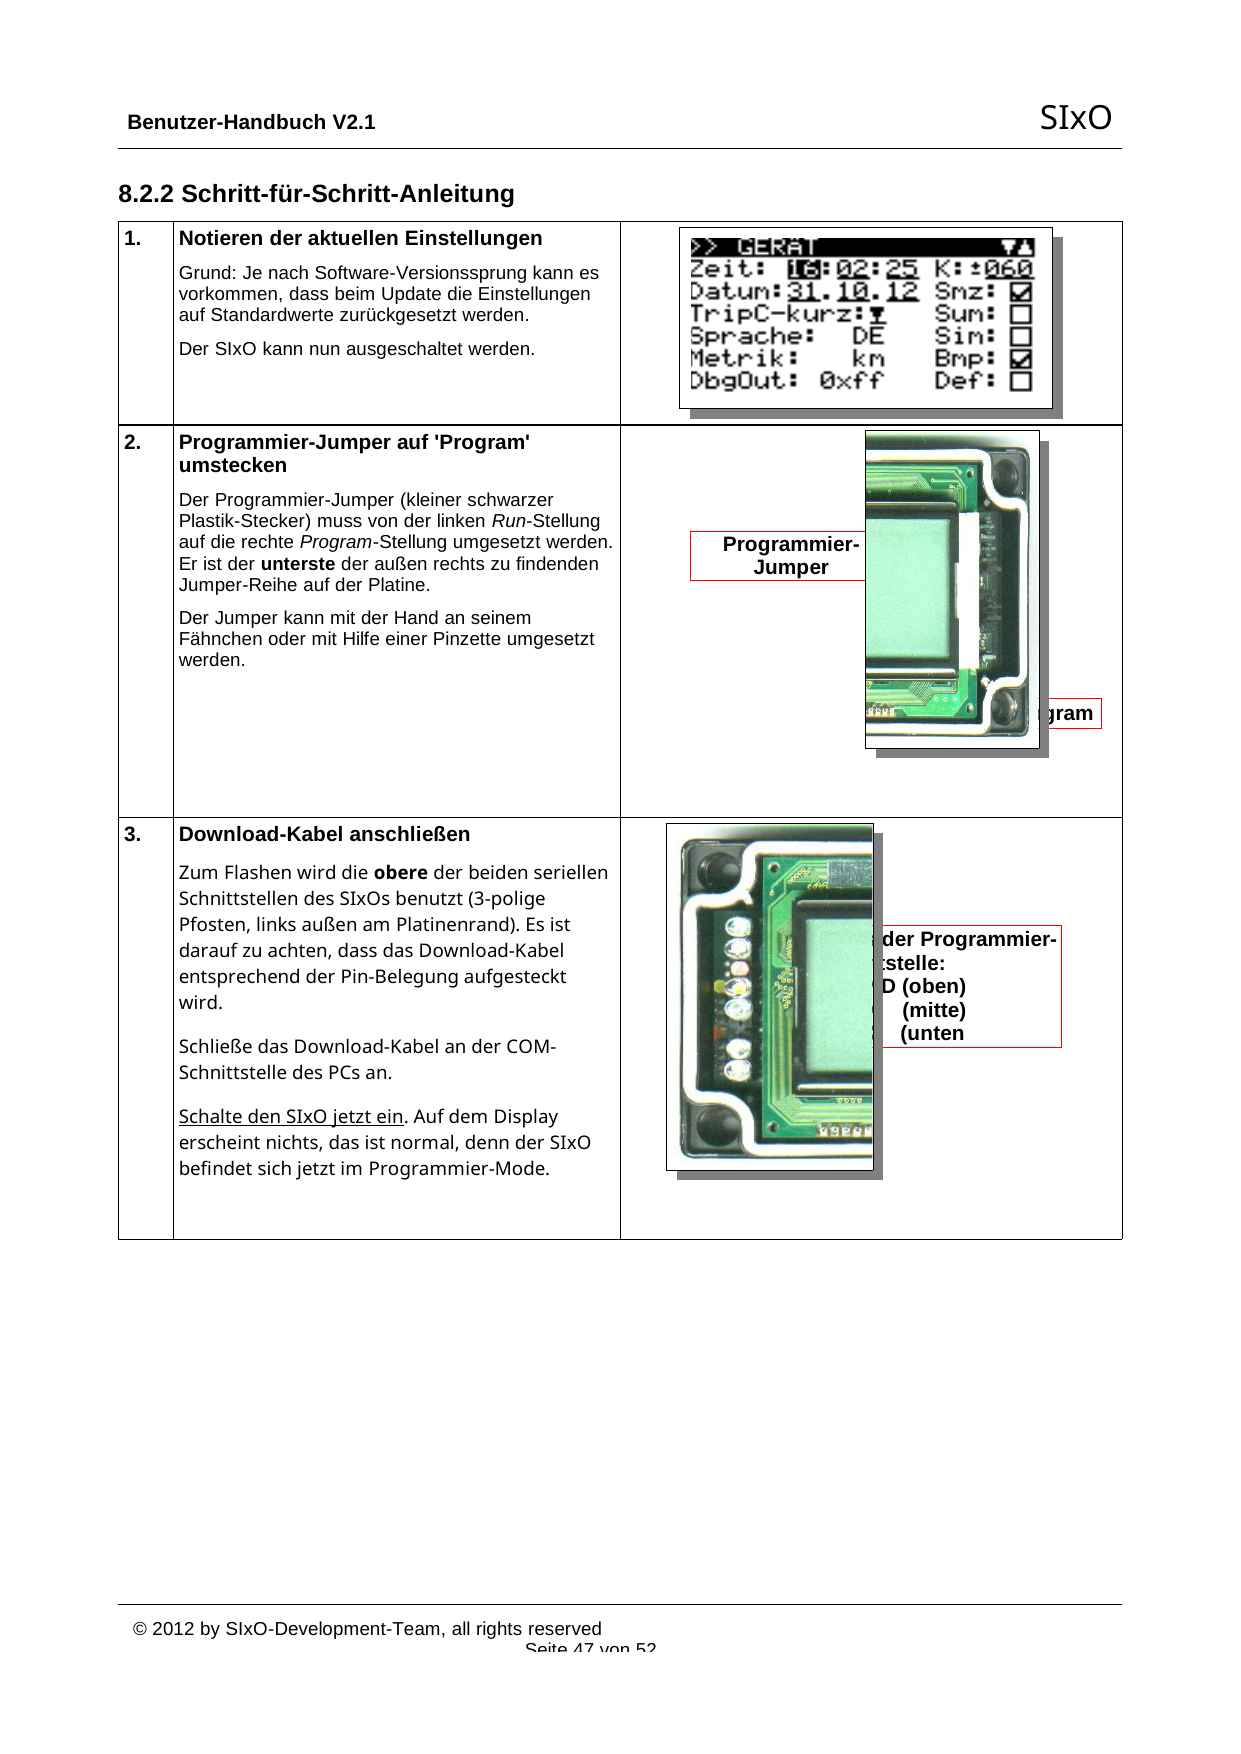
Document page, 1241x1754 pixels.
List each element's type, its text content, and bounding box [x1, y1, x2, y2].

table_cell 3. [119, 818, 173, 1239]
table_cell - [885, 981, 892, 991]
picture [691, 238, 1041, 397]
subtitle Schritt-für-Schritt-Anleitung [118, 180, 1122, 208]
picture [667, 824, 873, 1170]
table_cell - [883, 926, 1061, 1047]
table_cell Programmier-Jumper auf 'Program' umstecken Der Programmier-Jumper (kleiner schwarzer Plastik-Stecker) muss von der linken Run-Stellung auf die rechte Program-Stellung umgesetzt werden. Er ist der unterste der außen rechts zu findenden Jumper-Reihe auf der Platine. Der Jumper kann mit der Hand an seinem Fähnchen oder mit Hilfe einer Pinzette umgesetzt werden. [174, 426, 620, 817]
table_cell - [691, 532, 865, 580]
table_header [621, 222, 1122, 424]
table_header Notieren der aktuellen Einstellungen Grund: Je nach Software-Versionssprung kann es vorkommen, dass beim Update die Einstellungen auf Standardwerte zurückgesetzt werden. Der SIxO kann nun ausgeschaltet werden. [174, 222, 620, 424]
table_cell 2. [119, 426, 173, 817]
table_cell - [1049, 699, 1101, 728]
table_cell [621, 426, 1122, 747]
table_cell [621, 748, 1122, 817]
table_header 1. [119, 222, 173, 424]
table_cell Download-Kabel anschließen Zum Flashen wird die obere der beiden seriellen Schnittstellen des SIxOs benutzt (3-polige Pfosten, links außen am Platinenrand). Es ist darauf zu achten, dass das Download-Kabel entsprechend der Pin-Belegung aufgesteckt wird. Schließe das Download-Kabel an der COM-Schnittstelle des PCs an. Schalte den SIxO jetzt ein. Auf dem Display erscheint nichts, das ist normal, denn der SIxO befindet sich jetzt im Programmier-Mode. [174, 818, 620, 1239]
picture [866, 431, 1039, 748]
table_cell [621, 1170, 1122, 1239]
table_cell [621, 818, 1122, 1169]
